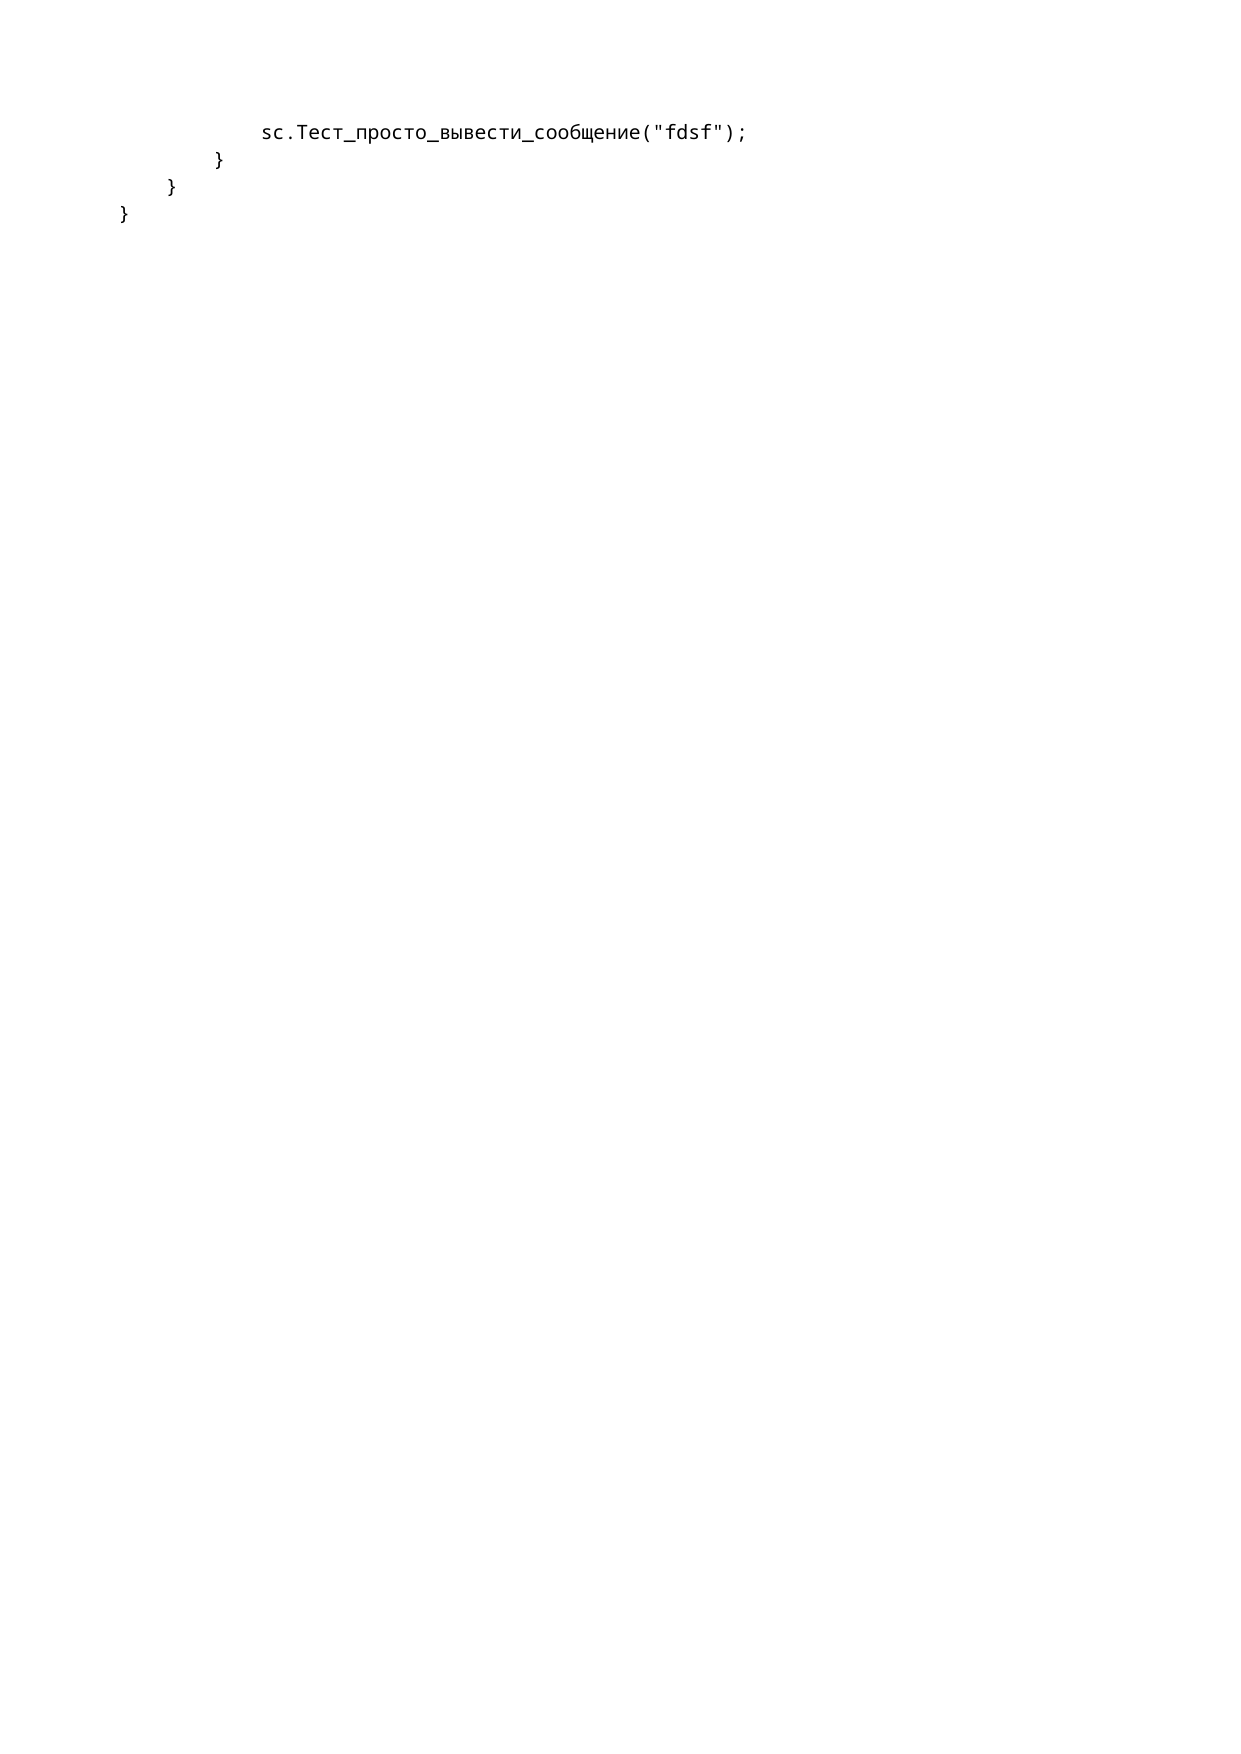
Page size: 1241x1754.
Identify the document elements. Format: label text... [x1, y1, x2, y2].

text } [118, 172, 1122, 199]
text } [118, 199, 1122, 226]
text sc.Тест_просто_вывести_сообщение("fdsf"); [118, 118, 1122, 145]
text } [118, 145, 1122, 172]
